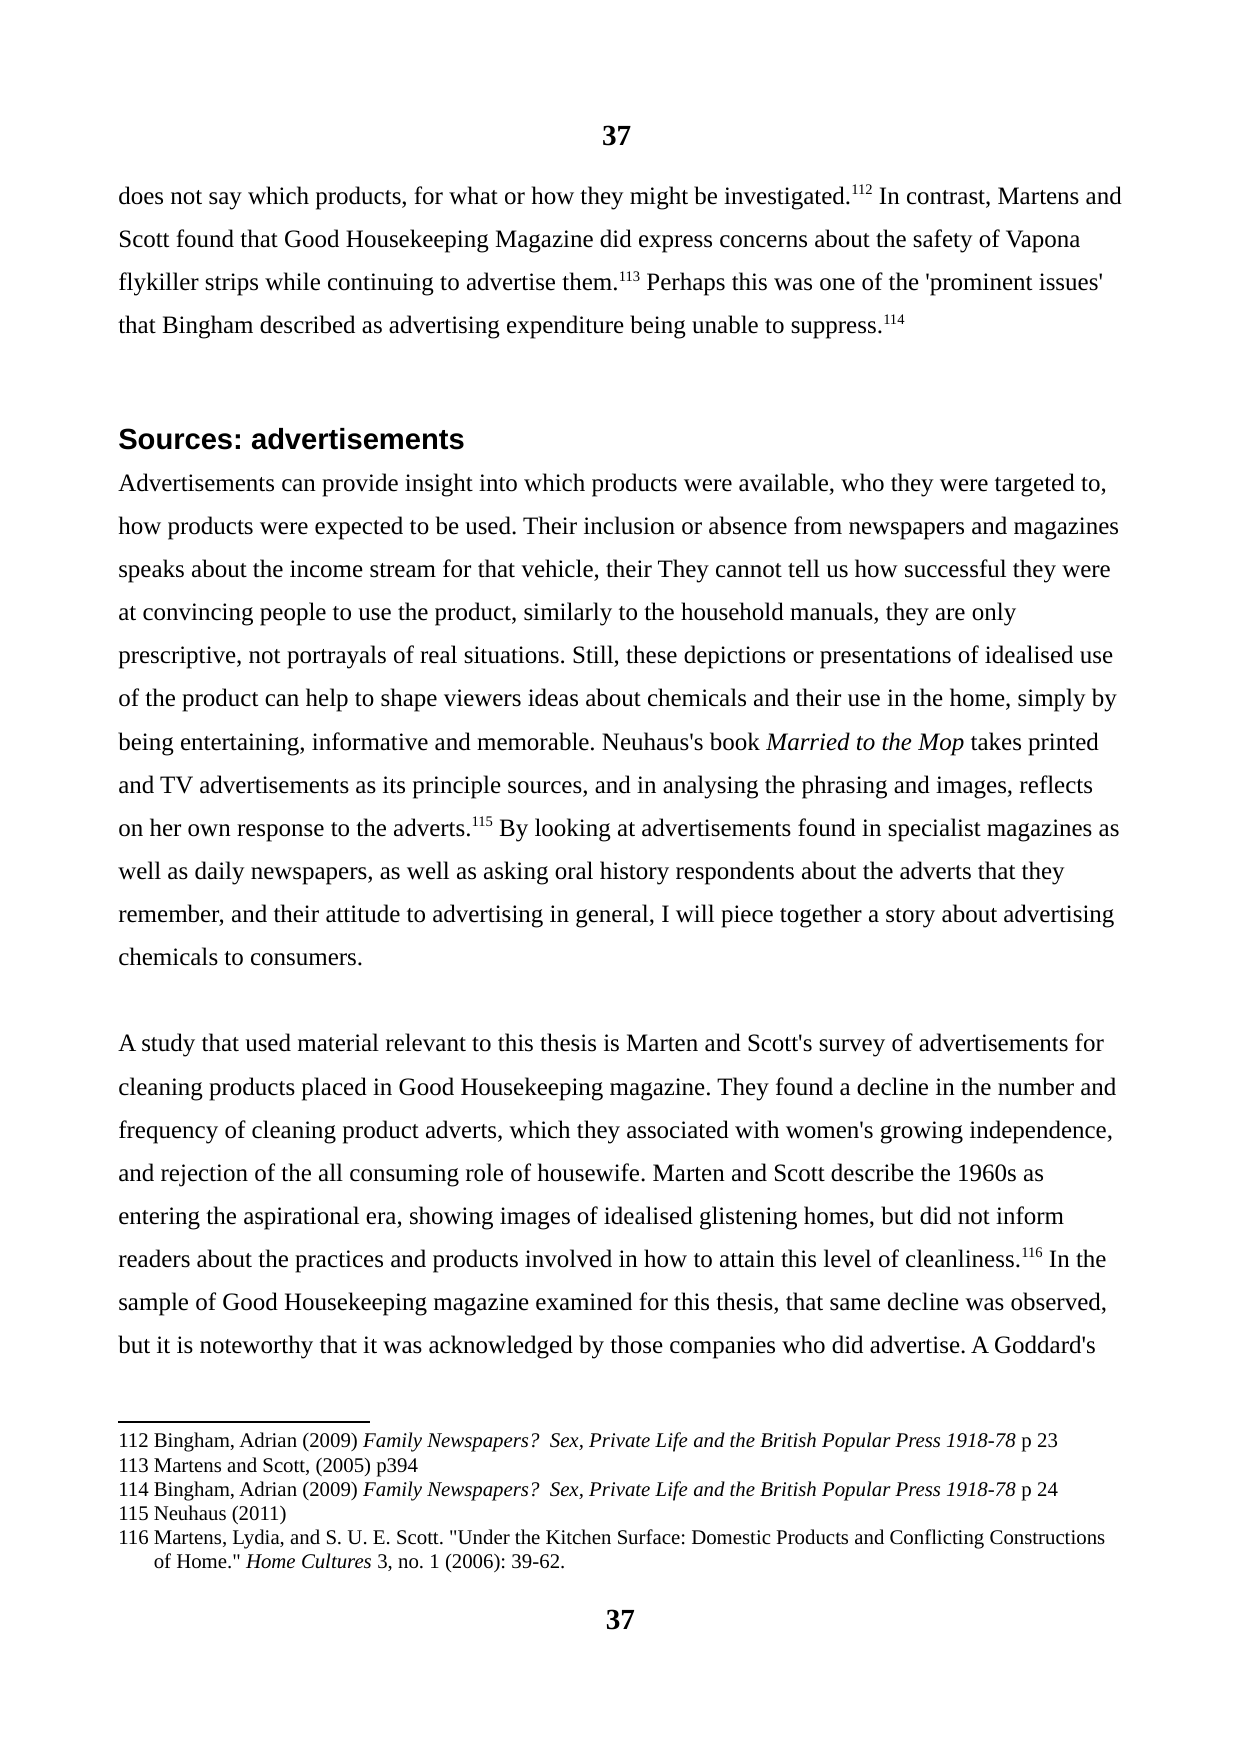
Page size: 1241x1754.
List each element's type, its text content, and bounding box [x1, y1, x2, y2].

text Martens and Scott, (2005) p394 [118, 1452, 1122, 1477]
subtitle Sources: advertisements [118, 422, 1122, 455]
text Neuhaus (2011) [118, 1501, 1122, 1525]
text Bingham, Adrian (2009) Family Newspapers? Sex, Private Life and the British Popular Press 1918-78 p 24 [118, 1477, 1122, 1501]
text does not say which products, for what or how they might be investigated. In contrast, Martens and Scott found that Good Housekeeping Magazine did express concerns about the safety of Vapona flykiller strips while continuing to advertise them. Perhaps this was one of the 'prominent issues' that Bingham described as advertising expenditure being unable to suppress. [118, 181, 1122, 339]
text Martens, Lydia, and S. U. E. Scott. "Under the Kitchen Surface: Domestic Products and Conflicting Constructions of Home." Home Cultures 3, no. 1 (2006): 39-62. [118, 1525, 1122, 1573]
text Bingham, Adrian (2009) Family Newspapers? Sex, Private Life and the British Popular Press 1918-78 p 23 [118, 1428, 1122, 1452]
text Advertisements can provide insight into which products were available, who they were targeted to, how products were expected to be used. Their inclusion or absence from newspapers and magazines speaks about the income stream for that vehicle, their They cannot tell us how successful they were at convincing people to use the product, similarly to the household manuals, they are only prescriptive, not portrayals of real situations. Still, these depictions or presentations of idealised use of the product can help to shape viewers ideas about chemicals and their use in the home, simply by being entertaining, informative and memorable. Neuhaus's book Married to the Mop takes printed and TV advertisements as its principle sources, and in analysing the phrasing and images, reflects on her own response to the adverts. By looking at advertisements found in specialist magazines as well as daily newspapers, as well as asking oral history respondents about the adverts that they remember, and their attitude to advertising in general, I will piece together a story about advertising chemicals to consumers. [118, 468, 1122, 971]
text A study that used material relevant to this thesis is Marten and Scott's survey of advertisements for cleaning products placed in Good Housekeeping magazine. They found a decline in the number and frequency of cleaning product adverts, which they associated with women's growing independence, and rejection of the all consuming role of housewife. Marten and Scott describe the 1960s as entering the aspirational era, showing images of idealised glistening homes, but did not inform readers about the practices and products involved in how to attain this level of cleanliness. In the sample of Good Housekeeping magazine examined for this thesis, that same decline was observed, but it is noteworthy that it was acknowledged by those companies who did advertise. A Goddard's [118, 1028, 1122, 1359]
